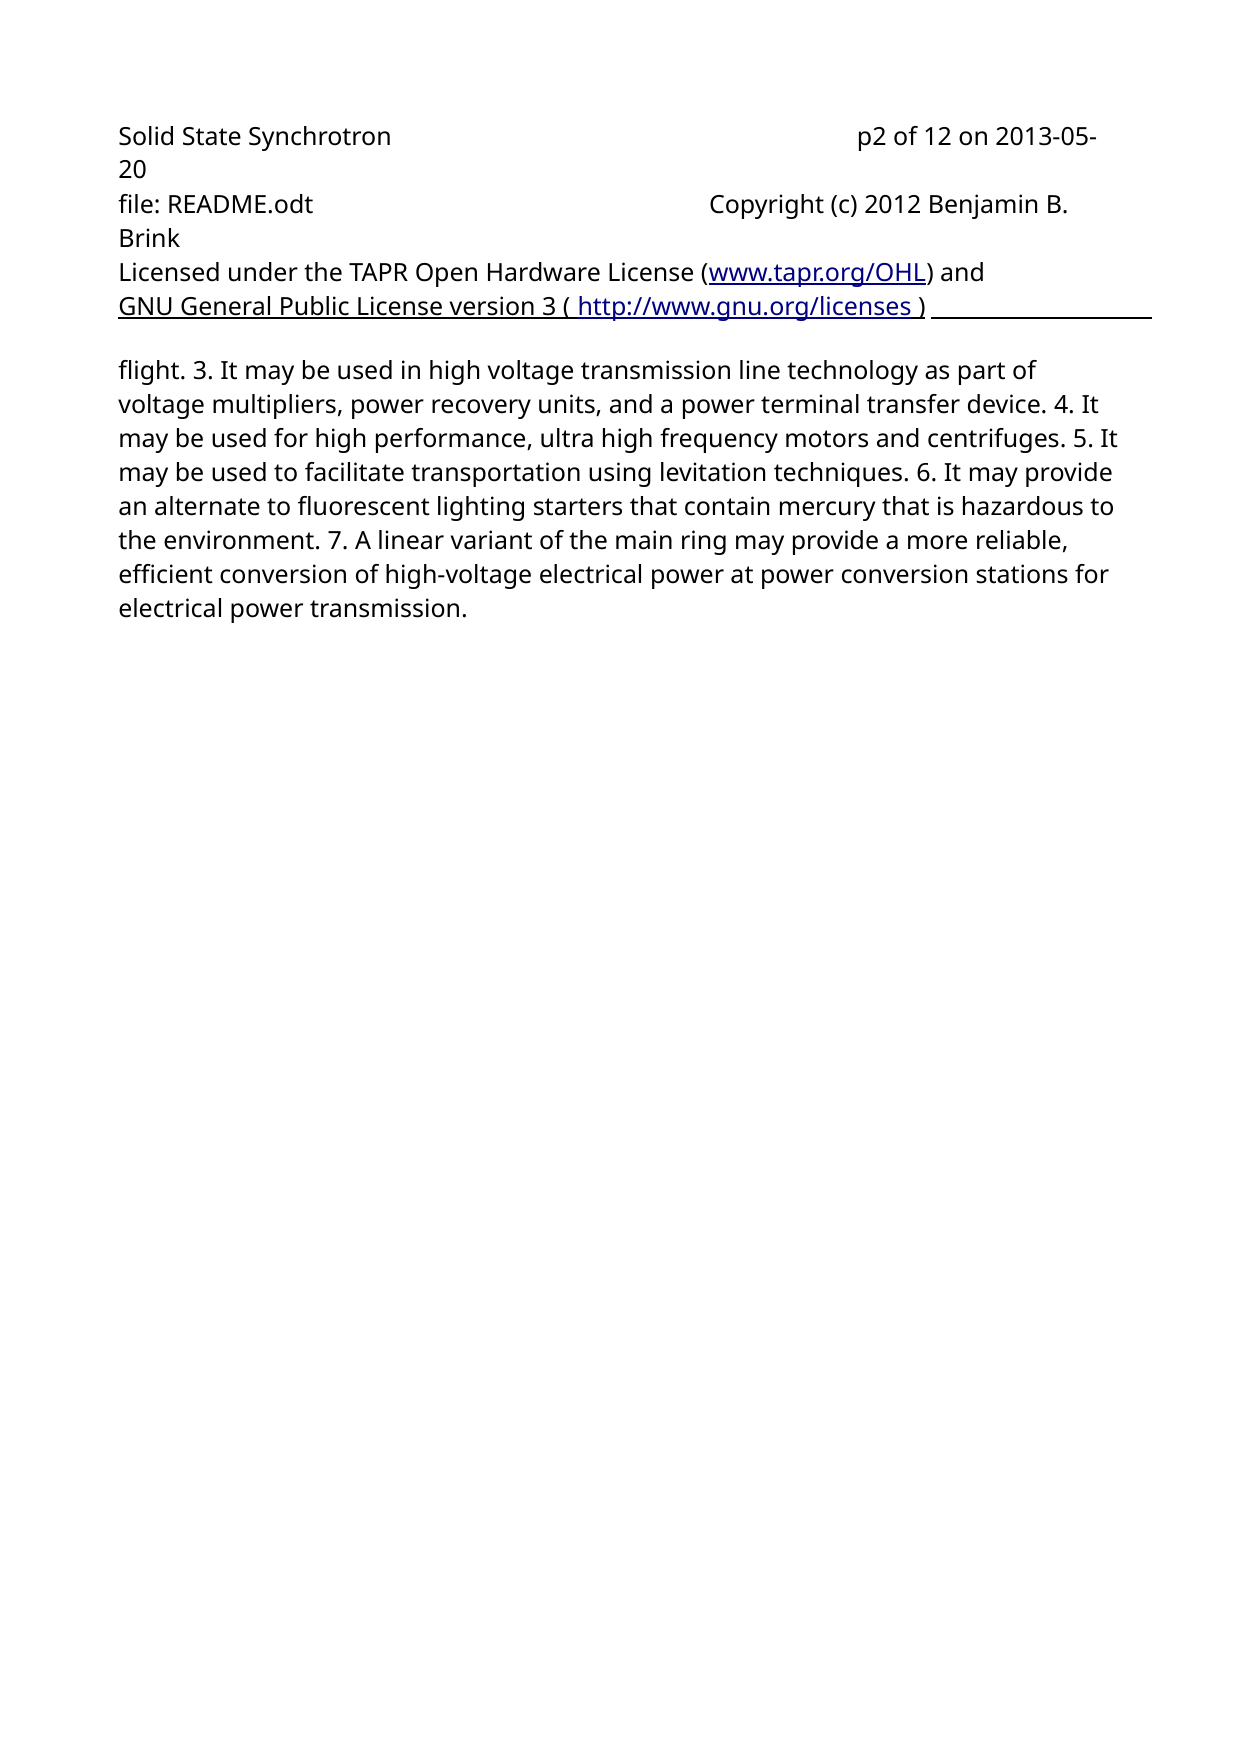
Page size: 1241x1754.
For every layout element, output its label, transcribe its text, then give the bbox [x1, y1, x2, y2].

text flight. 3. It may be used in high voltage transmission line technology as part of voltage multipliers, power recovery units, and a power terminal transfer device. 4. It may be used for high performance, ultra high frequency motors and centrifuges. 5. It may be used to facilitate transportation using levitation techniques. 6. It may provide an alternate to fluorescent lighting starters that contain mercury that is hazardous to the environment. 7. A linear variant of the main ring may provide a more reliable, efficient conversion of high-voltage electrical power at power conversion stations for electrical power transmission. [118, 352, 1122, 625]
